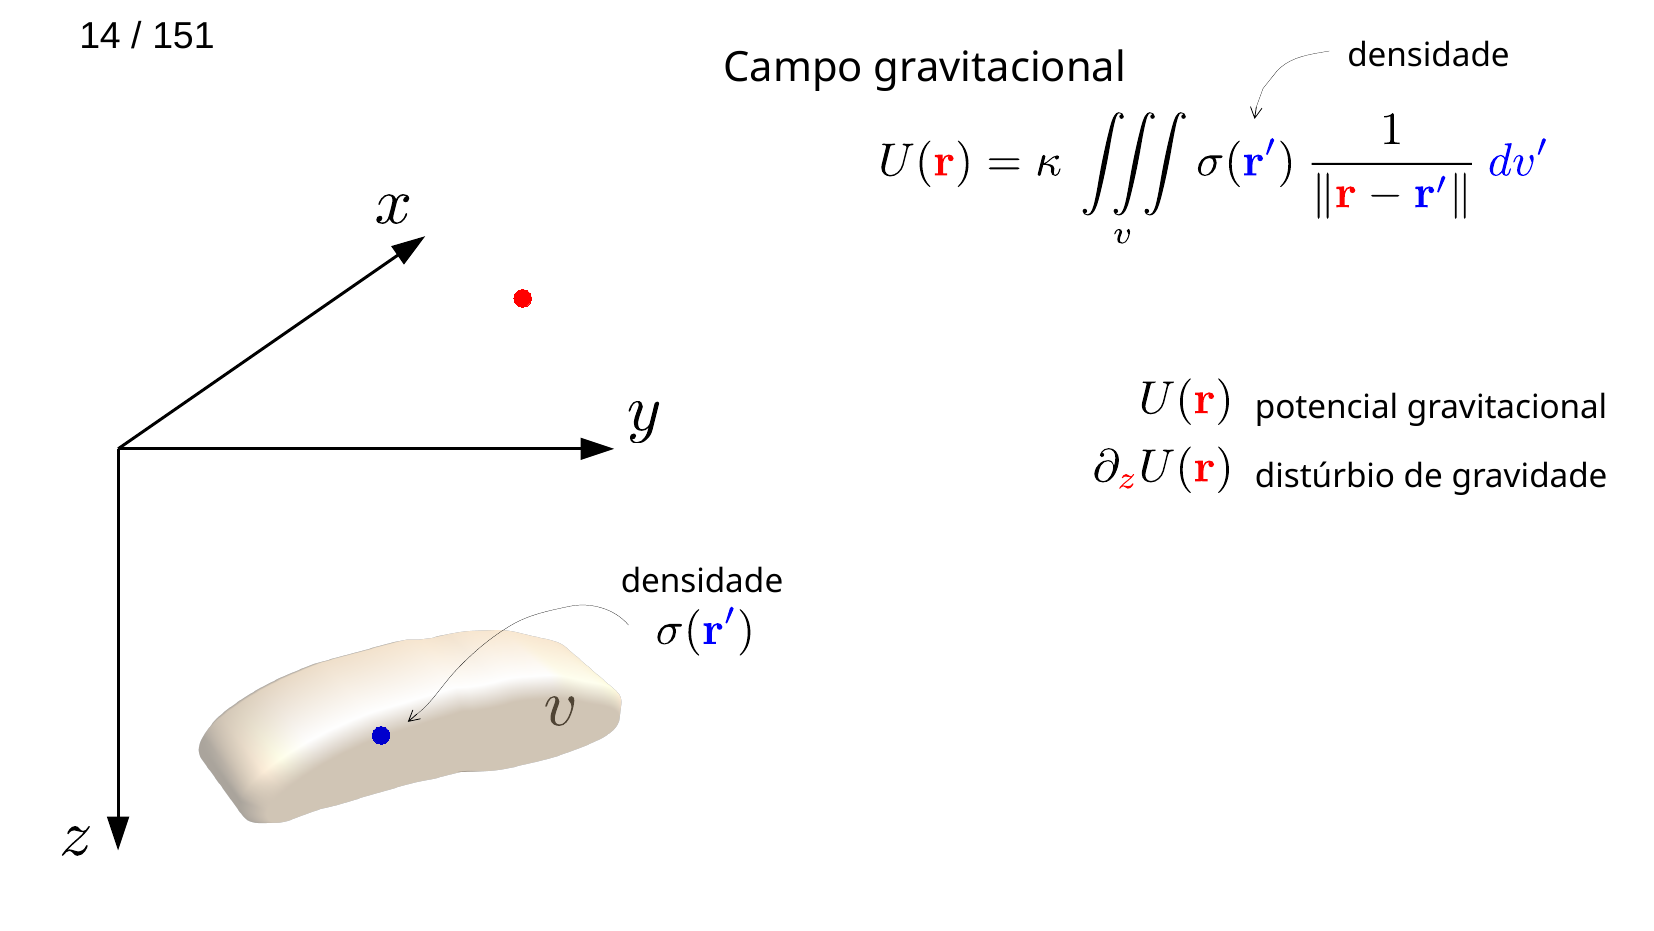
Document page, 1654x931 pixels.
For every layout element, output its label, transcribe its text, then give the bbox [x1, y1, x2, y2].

text_box [372, 726, 390, 745]
picture [59, 826, 93, 856]
picture [374, 194, 413, 224]
text_box densidade [606, 549, 795, 601]
picture [655, 606, 756, 656]
text_box [513, 289, 532, 308]
text_box distúrbio de gravidade [1240, 444, 1606, 496]
picture [626, 401, 662, 443]
picture [1136, 376, 1236, 427]
picture [1090, 444, 1236, 495]
picture [878, 112, 1547, 244]
text_box <number> / 151 [0, 0, 196, 71]
text_box densidade [1332, 23, 1521, 76]
text_box potencial gravitacional [1240, 376, 1602, 428]
text_box Campo gravitacional [708, 29, 1112, 91]
